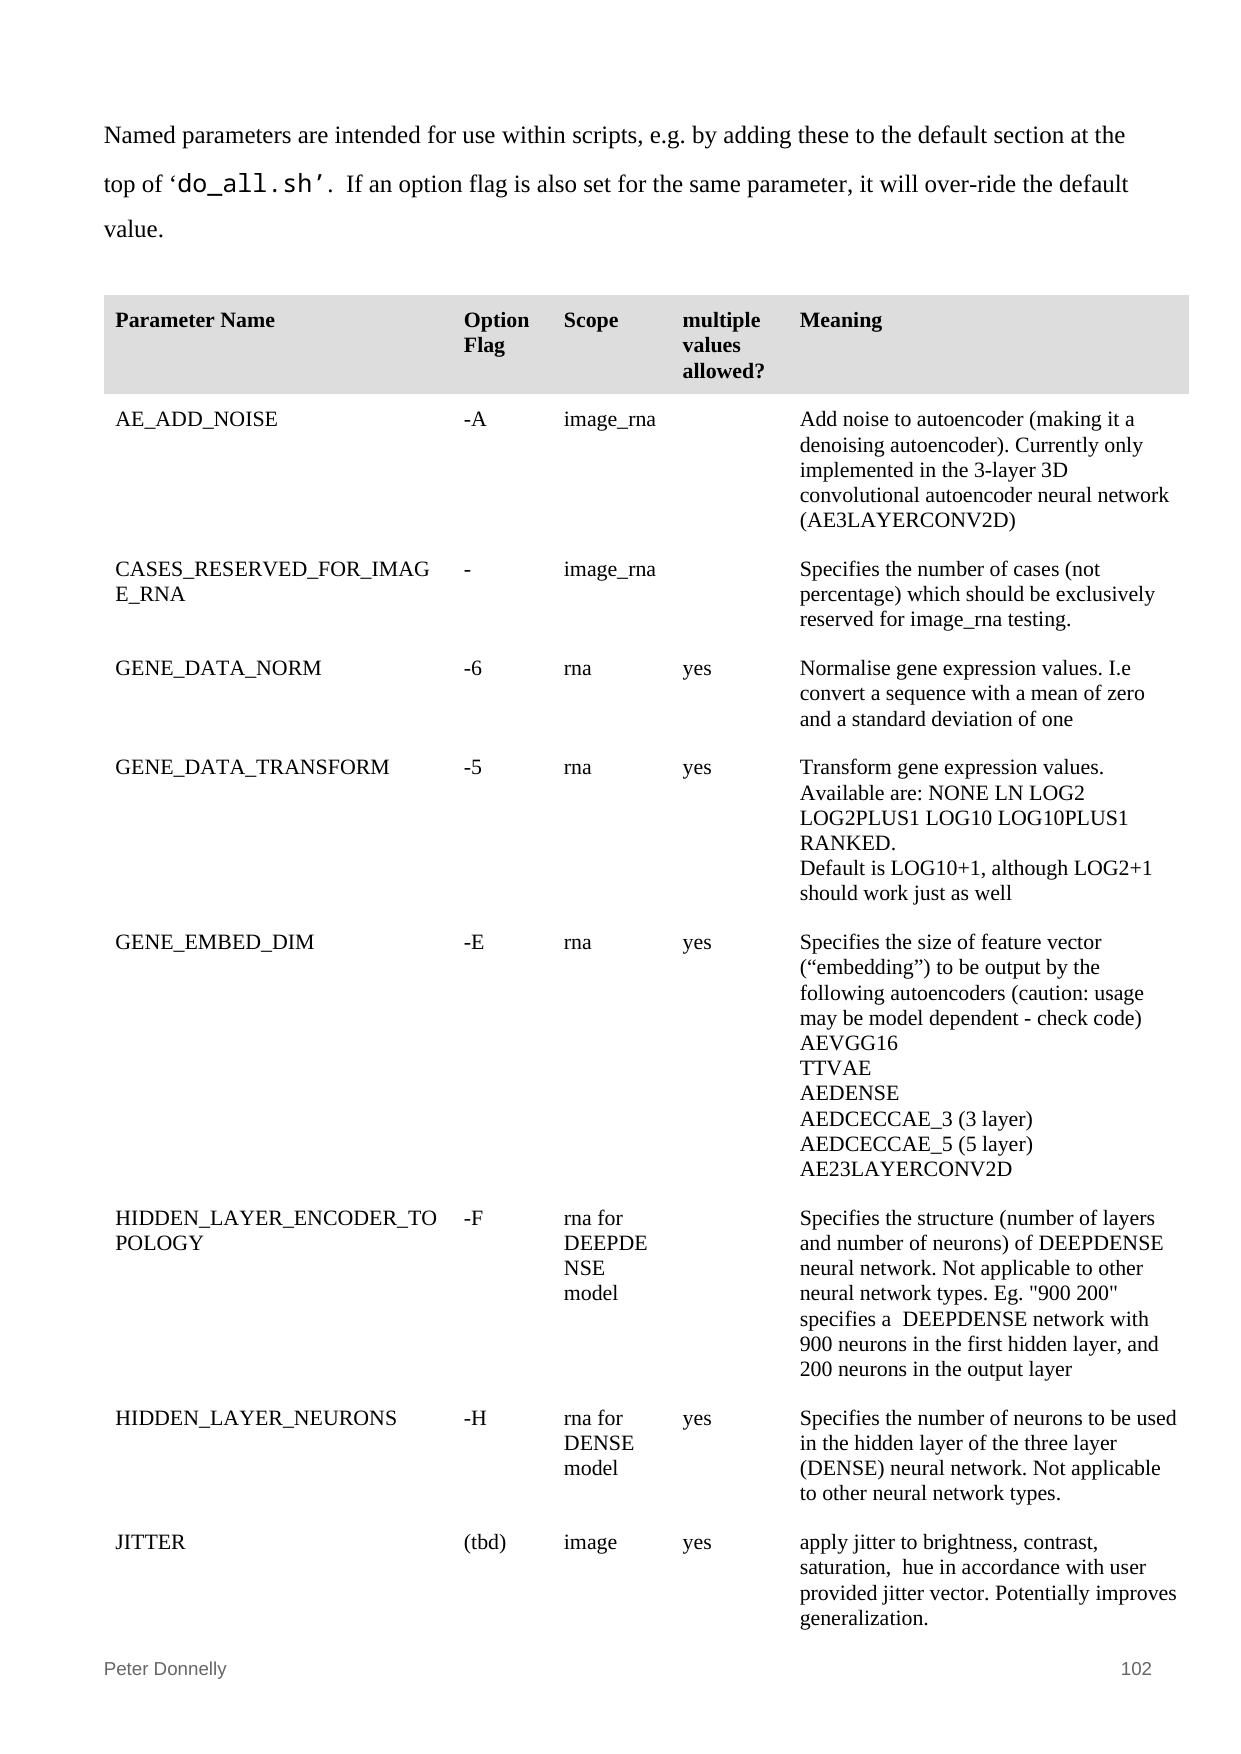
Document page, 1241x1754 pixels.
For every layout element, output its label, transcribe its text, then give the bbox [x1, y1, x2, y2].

table_cell GENE_DATA_NORM [104, 643, 452, 742]
table_cell rna for DEEPDENSE model [552, 1193, 671, 1393]
table_cell Specifies the number of cases (not percentage) which should be exclusively reserved for image_rna testing. [788, 544, 1189, 643]
text Named parameters are intended for use within scripts, e.g. by adding these to the default section at the top of ‘do_all.sh’. If an option flag is also set for the same parameter, it will over-ride the default value. [103, 120, 1146, 243]
table_cell image_rna [552, 395, 671, 544]
table_header Option Flag [452, 295, 552, 394]
table_cell apply jitter to brightness, contrast, saturation, hue in accordance with user provided jitter vector. Potentially improves generalization. [788, 1517, 1189, 1642]
table_cell [671, 1193, 788, 1393]
table_cell -E [452, 917, 552, 1193]
table_cell rna [552, 917, 671, 1193]
table_cell Specifies the number of neurons to be used in the hidden layer of the three layer (DENSE) neural network. Not applicable to other neural network types. [788, 1393, 1189, 1517]
table_cell yes [671, 1393, 788, 1517]
table_cell -5 [452, 743, 552, 917]
table_cell -F [452, 1193, 552, 1393]
table_cell JITTER [104, 1517, 452, 1642]
table_cell HIDDEN_LAYER_NEURONS [104, 1393, 452, 1517]
table_cell GENE_DATA_TRANSFORM [104, 743, 452, 917]
table_cell Specifies the structure (number of layers and number of neurons) of DEEPDENSE neural network. Not applicable to other neural network types. Eg. "900 200" specifies a DEEPDENSE network with 900 neurons in the first hidden layer, and 200 neurons in the output layer [788, 1193, 1189, 1393]
table_cell yes [671, 643, 788, 742]
table_cell Normalise gene expression values. I.e convert a sequence with a mean of zero and a standard deviation of one [788, 643, 1189, 742]
table_cell image [552, 1517, 671, 1642]
table_cell yes [671, 743, 788, 917]
table_cell - [452, 544, 552, 643]
table_header multiple values allowed? [671, 295, 788, 394]
table_cell (tbd) [452, 1517, 552, 1642]
table_header Scope [552, 295, 671, 394]
table_cell [671, 544, 788, 643]
table_cell rna [552, 643, 671, 742]
table_cell Transform gene expression values. Available are: NONE LN LOG2 LOG2PLUS1 LOG10 LOG10PLUS1 RANKED. Default is LOG10+1, although LOG2+1 should work just as well [788, 743, 1189, 917]
table_cell Specifies the size of feature vector (“embedding”) to be output by the following autoencoders (caution: usage may be model dependent - check code) AEVGG16 TTVAE AEDENSE AEDCECCAE_3 (3 layer) AEDCECCAE_5 (5 layer) AE23LAYERCONV2D [788, 917, 1189, 1193]
table_cell [671, 395, 788, 544]
table_cell yes [671, 1517, 788, 1642]
table_cell CASES_RESERVED_FOR_IMAGE_RNA [104, 544, 452, 643]
table_cell image_rna [552, 544, 671, 643]
table_cell -A [452, 395, 552, 544]
table_header Parameter Name [104, 295, 452, 394]
table_cell rna [552, 743, 671, 917]
table_cell -H [452, 1393, 552, 1517]
table_cell -6 [452, 643, 552, 742]
table_cell AE_ADD_NOISE [104, 395, 452, 544]
table_cell GENE_EMBED_DIM [104, 917, 452, 1193]
table_header Meaning [788, 295, 1189, 394]
table_cell Add noise to autoencoder (making it a denoising autoencoder). Currently only implemented in the 3-layer 3D convolutional autoencoder neural network (AE3LAYERCONV2D) [788, 395, 1189, 544]
table_cell rna for DENSE model [552, 1393, 671, 1517]
table_cell yes [671, 917, 788, 1193]
table_cell HIDDEN_LAYER_ENCODER_TOPOLOGY [104, 1193, 452, 1393]
